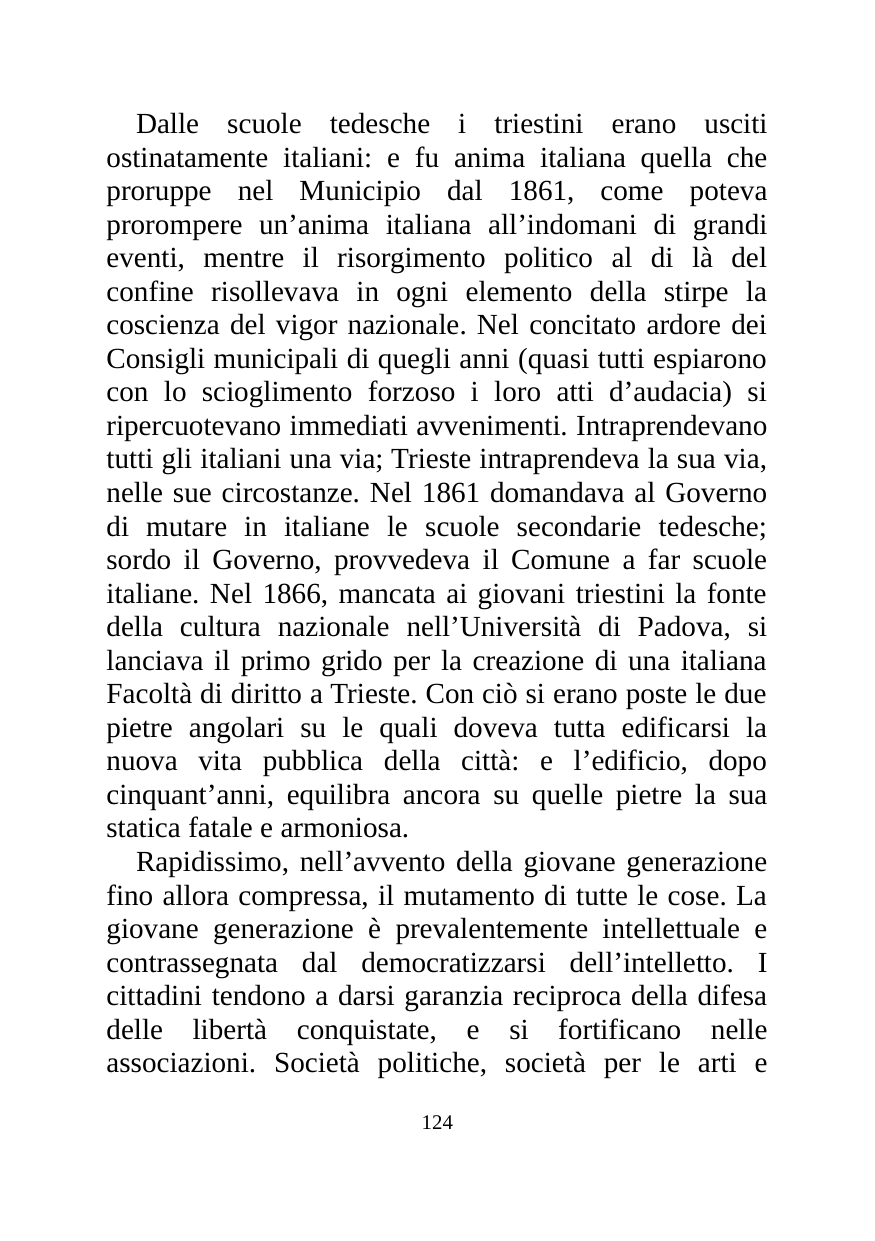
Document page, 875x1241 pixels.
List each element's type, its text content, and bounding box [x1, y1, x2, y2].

text Rapidissimo, nell’avvento della giovane generazione fino allora compressa, il mutamento di tutte le cose. La giovane generazione è prevalentemente intellettuale e contrassegnata dal democratizzarsi dell’intelletto. I cittadini tendono a darsi garanzia reciproca della difesa delle libertà conquistate, e si fortificano nelle associazioni. Società politiche, società per le arti e [106, 844, 768, 1079]
text Dalle scuole tedesche i triestini erano usciti ostinatamente italiani: e fu anima italiana quella che proruppe nel Municipio dal 1861, come poteva prorompere un’anima italiana all’indomani di grandi eventi, mentre il risorgimento politico al di là del confine risollevava in ogni elemento della stirpe la coscienza del vigor nazionale. Nel concitato ardore dei Consigli municipali di quegli anni (quasi tutti espiarono con lo scioglimento forzoso i loro atti d’audacia) si ripercuotevano immediati avvenimenti. Intraprendevano tutti gli italiani una via; Trieste intraprendeva la sua via, nelle sue circostanze. Nel 1861 domandava al Governo di mutare in italiane le scuole secondarie tedesche; sordo il Governo, provvedeva il Comune a far scuole italiane. Nel 1866, mancata ai giovani triestini la fonte della cultura nazionale nell’Università di Padova, si lanciava il primo grido per la creazione di una italiana Facoltà di diritto a Trieste. Con ciò si erano poste le due pietre angolari su le quali doveva tutta edificarsi la nuova vita pubblica della città: e l’edificio, dopo cinquant’anni, equilibra ancora su quelle pietre la sua statica fatale e armoniosa. [106, 106, 768, 844]
